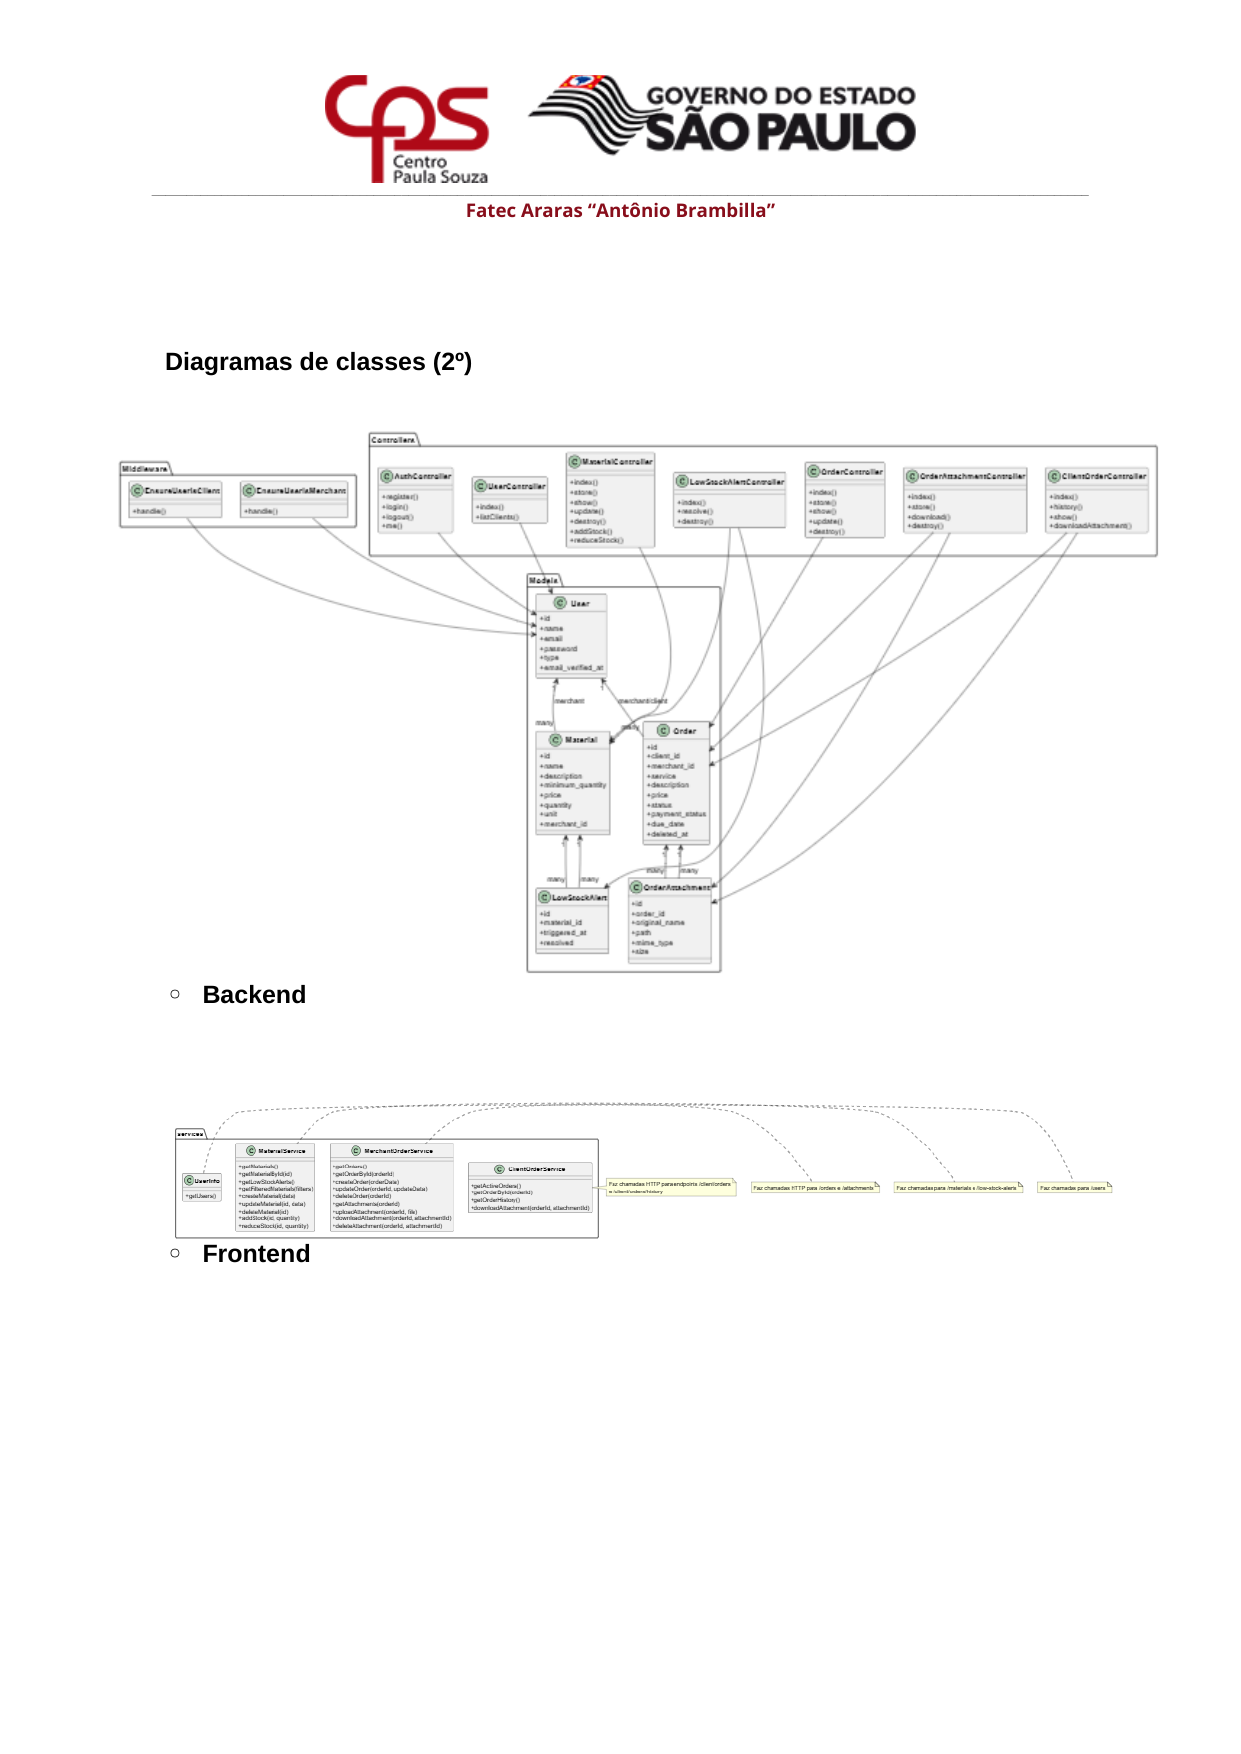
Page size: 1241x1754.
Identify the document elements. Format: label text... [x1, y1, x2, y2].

subtitle Diagramas de classes (2º) [165, 347, 1091, 376]
picture [173, 1096, 1114, 1240]
picture [325, 75, 916, 183]
subtitle Frontend [165, 1240, 1091, 1268]
subtitle Backend [165, 976, 1091, 1008]
picture [117, 430, 1160, 976]
